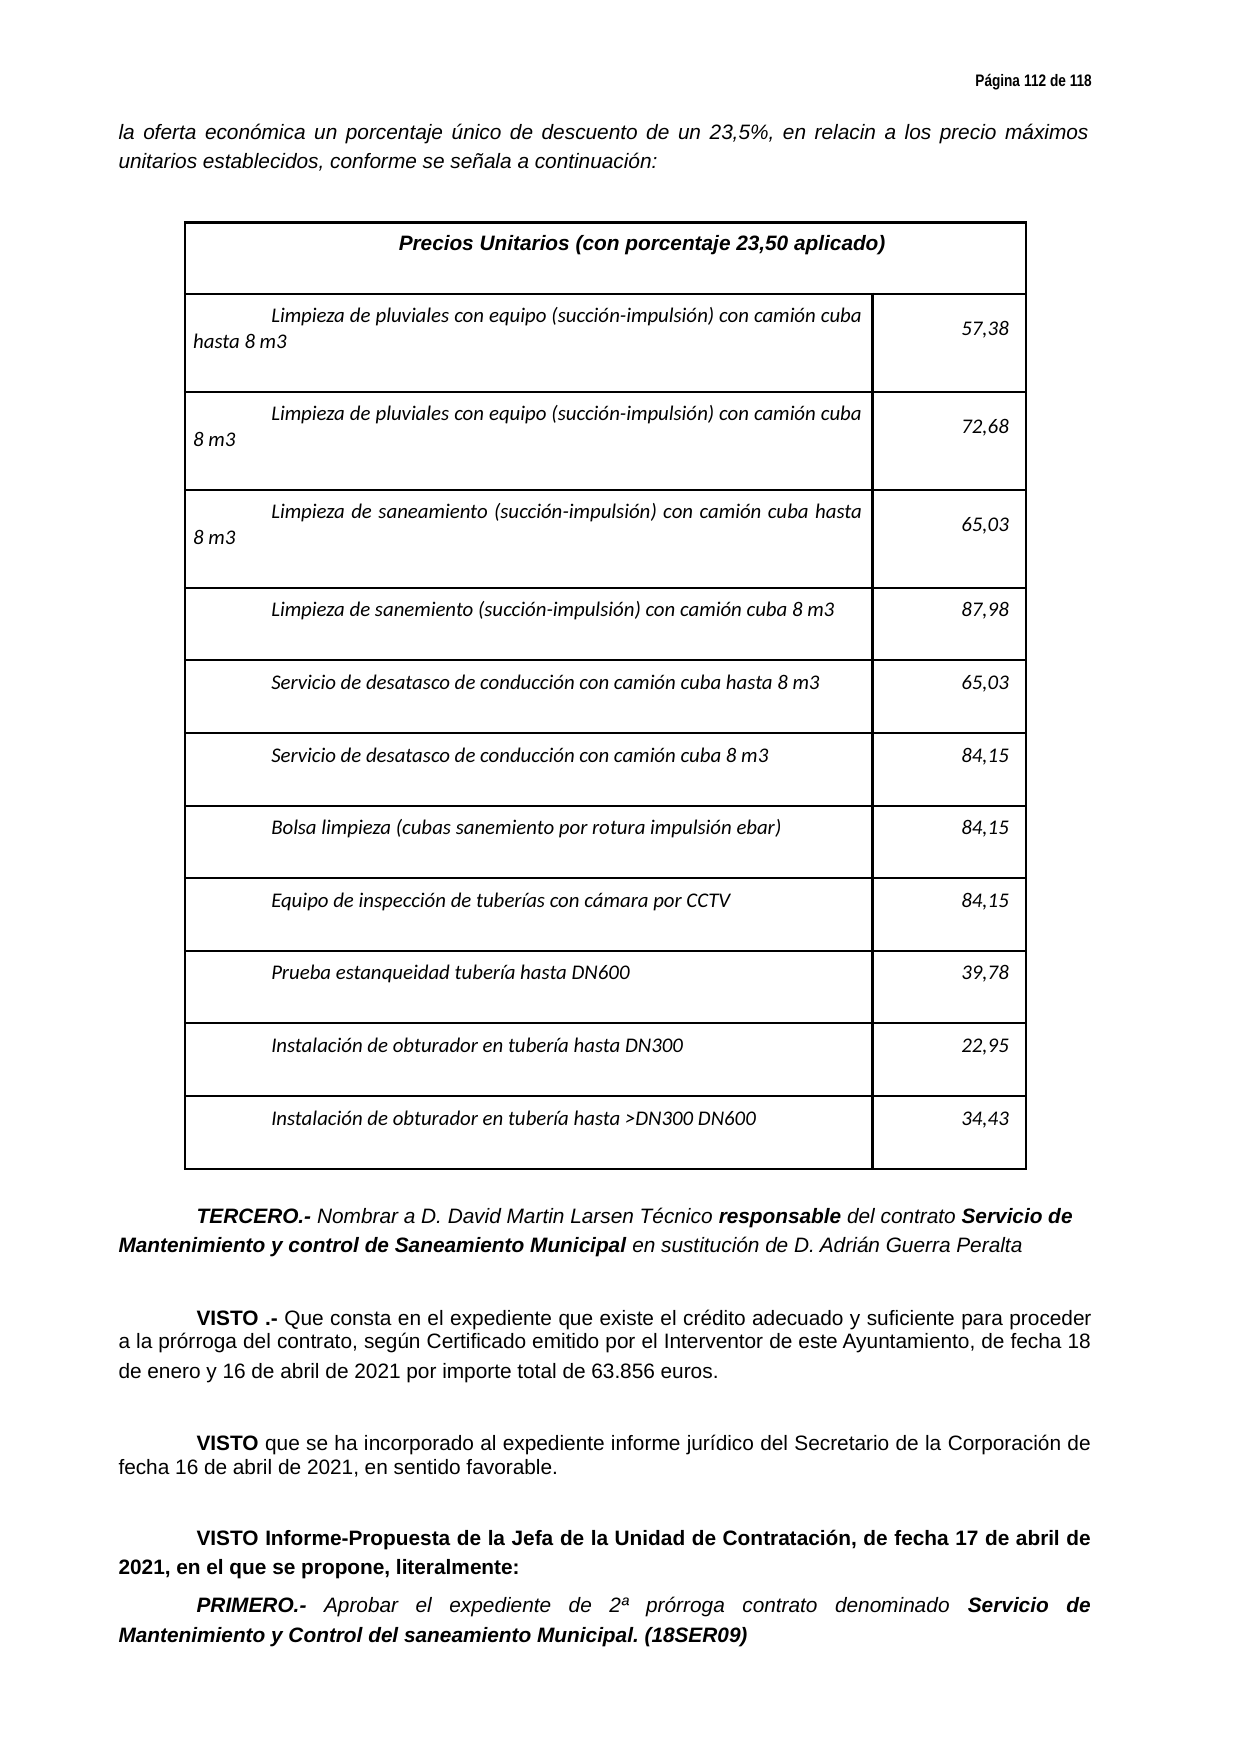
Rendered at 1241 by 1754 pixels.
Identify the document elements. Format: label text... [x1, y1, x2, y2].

text la oferta económica un porcentaje único de descuento de un 23,5%, en relacin a los precio máximos unitarios establecidos, conforme se señala a continuación: [118, 120, 1092, 175]
table_cell 84,15 [874, 734, 1025, 804]
table_cell 65,03 [874, 661, 1025, 732]
table_cell 87,98 [874, 589, 1025, 659]
table_cell 39,78 [874, 952, 1025, 1022]
table_cell 72,68 [874, 393, 1025, 489]
table_cell 57,38 [874, 295, 1025, 391]
text VISTO .- Que consta en el expediente que existe el crédito adecuado y suficiente para proceder a la prórroga del contrato, según Certificado emitido por el Interventor de este Ayuntamiento, de fecha 18 de enero y 16 de abril de 2021 por importe total de 63.856 euros. [118, 1305, 1092, 1384]
table_cell Bolsa limpieza (cubas sanemiento por rotura impulsión ebar) [186, 807, 871, 877]
table_cell Limpieza de sanemiento (succión-impulsión) con camión cuba 8 m3 [186, 589, 871, 659]
table_header Precios Unitarios (con porcentaje 23,50 aplicado) [186, 224, 1025, 293]
table_cell Limpieza de pluviales con equipo (succión-impulsión) con camión cuba 8 m3 [186, 393, 871, 489]
table_cell Prueba estanqueidad tubería hasta DN600 [186, 952, 871, 1022]
table_cell Limpieza de saneamiento (succión-impulsión) con camión cuba hasta 8 m3 [186, 491, 871, 587]
table_cell Instalación de obturador en tubería hasta >DN300 DN600 [186, 1097, 871, 1167]
table_cell Servicio de desatasco de conducción con camión cuba 8 m3 [186, 734, 871, 804]
table_cell 34,43 [874, 1097, 1025, 1167]
table_cell Equipo de inspección de tuberías con cámara por CCTV [186, 879, 871, 950]
table_cell 84,15 [874, 879, 1025, 950]
table_cell 84,15 [874, 807, 1025, 877]
table_cell Instalación de obturador en tubería hasta DN300 [186, 1024, 871, 1095]
text TERCERO.- Nombrar a D. David Martin Larsen Técnico responsable del contrato Servicio de Mantenimiento y control de Saneamiento Municipal en sustitución de D. Adrián Guerra Peralta [118, 1204, 1092, 1259]
text VISTO que se ha incorporado al expediente informe jurídico del Secretario de la Corporación de fecha 16 de abril de 2021, en sentido favorable. [118, 1431, 1092, 1479]
table_cell 65,03 [874, 491, 1025, 587]
table_cell 22,95 [874, 1024, 1025, 1095]
table_cell Servicio de desatasco de conducción con camión cuba hasta 8 m3 [186, 661, 871, 732]
table_cell Limpieza de pluviales con equipo (succión-impulsión) con camión cuba hasta 8 m3 [186, 295, 871, 391]
text VISTO Informe-Propuesta de la Jefa de la Unidad de Contratación, de fecha 17 de abril de 2021, en el que se propone, literalmente: [118, 1525, 1092, 1581]
text PRIMERO.- Aprobar el expediente de 2ª prórroga contrato denominado Servicio de Mantenimiento y Control del saneamiento Municipal. (18SER09) [118, 1593, 1092, 1648]
